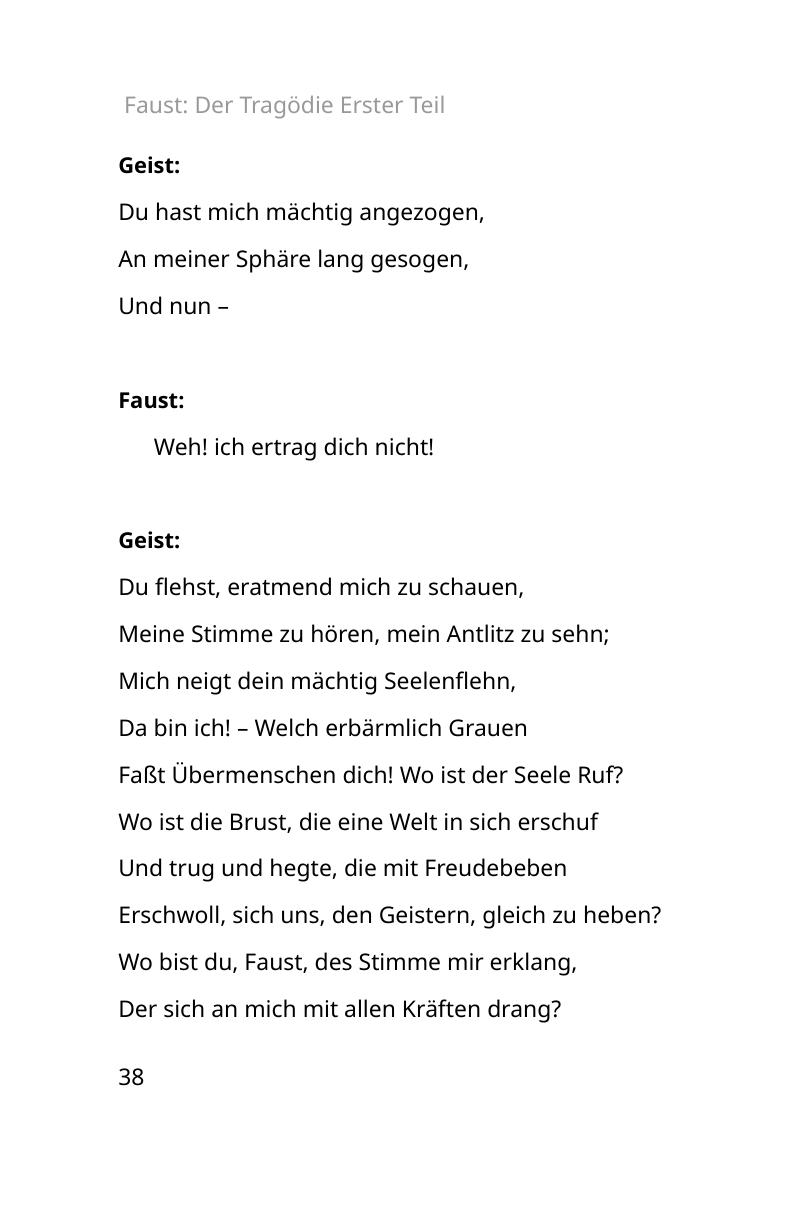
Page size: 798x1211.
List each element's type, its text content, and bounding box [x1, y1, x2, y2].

text Geist: Du flehst, eratmend mich zu schauen, Meine Stimme zu hören, mein Antlitz zu sehn; Mich neigt dein mächtig Seelenflehn, Da bin ich! – Welch erbärmlich Grauen Faßt Übermenschen dich! Wo ist der Seele Ruf? Wo ist die Brust, die eine Welt in sich erschuf Und trug und hegte, die mit Freudebeben Erschwoll, sich uns, den Geistern, gleich zu heben? Wo bist du, Faust, des Stimme mir erklang, Der sich an mich mit allen Kräften drang? [118, 495, 679, 1024]
text Geist: Du hast mich mächtig angezogen, An meiner Sphäre lang gesogen, Und nun – [118, 149, 679, 321]
text Faust: Weh! ich ertrag dich nicht! [118, 354, 679, 462]
